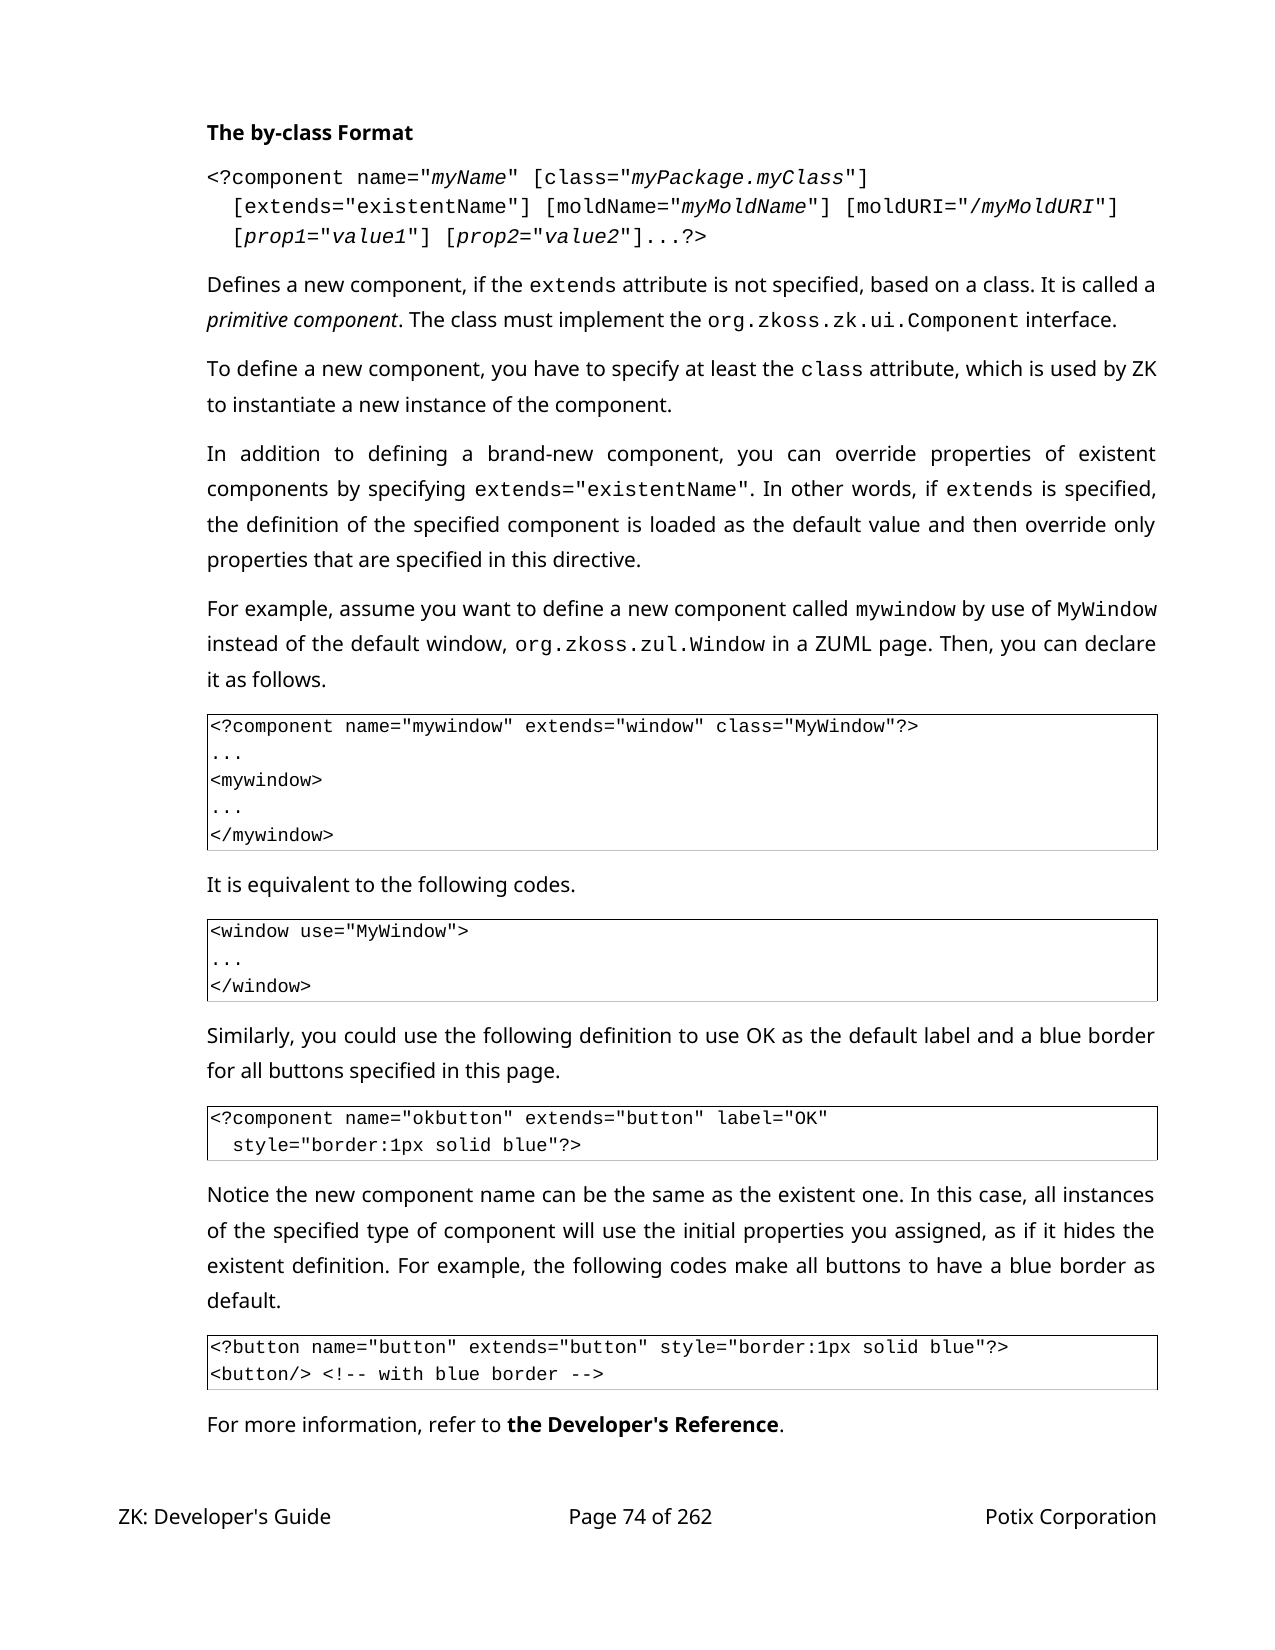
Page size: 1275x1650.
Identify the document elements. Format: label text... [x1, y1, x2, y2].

text <button/> <!-- with blue border --> [208, 1362, 1157, 1389]
text <mywindow> [208, 768, 1157, 792]
text <?component name="okbutton" extends="button" label="OK" [208, 1107, 1157, 1130]
text Defines a new component, if the extends attribute is not specified, based on a class. It is called a primitive component. The class must implement the org.zkoss.zk.ui.Component interface. [207, 270, 1157, 334]
subtitle The by-class Format [207, 118, 1157, 146]
text ... [208, 795, 1157, 819]
text <window use="MyWindow"> [208, 920, 1157, 943]
text For example, assume you want to define a new component called mywindow by use of MyWindow instead of the default window, org.zkoss.zul.Window in a ZUML page. Then, you can declare it as follows. [207, 594, 1157, 693]
text Similarly, you could use the following definition to use OK as the default label and a blue border for all buttons specified in this page. [207, 1021, 1157, 1085]
text <?component name="mywindow" extends="window" class="MyWindow"?> [208, 715, 1157, 738]
text </window> [208, 973, 1157, 1001]
text ... [208, 946, 1157, 971]
text For more information, refer to the Developer's Reference. [207, 1410, 1157, 1438]
text </mywindow> [208, 822, 1157, 850]
text Notice the new component name can be the same as the existent one. In this case, all instances of the specified type of component will use the initial properties you assigned, as if it hides the existent definition. For example, the following codes make all buttons to have a blue border as default. [207, 1181, 1157, 1314]
text <?button name="button" extends="button" style="border:1px solid blue"?> [208, 1336, 1157, 1359]
text It is equivalent to the following codes. [207, 870, 1157, 898]
text <?component name="myName" [class="myPackage.myClass"] [extends="existentName"] [moldName="myMoldName"] [moldURI="/myMoldURI"] [prop1="value1"] [prop2="value2"]...?> [207, 167, 1157, 249]
text In addition to defining a brand-new component, you can override properties of existent components by specifying extends="existentName". In other words, if extends is specified, the definition of the specified component is loaded as the default value and then override only properties that are specified in this directive. [207, 439, 1157, 573]
text ... [208, 741, 1157, 765]
text style="border:1px solid blue"?> [208, 1133, 1157, 1160]
text To define a new component, you have to specify at least the class attribute, which is used by ZK to instantiate a new instance of the component. [207, 354, 1157, 418]
